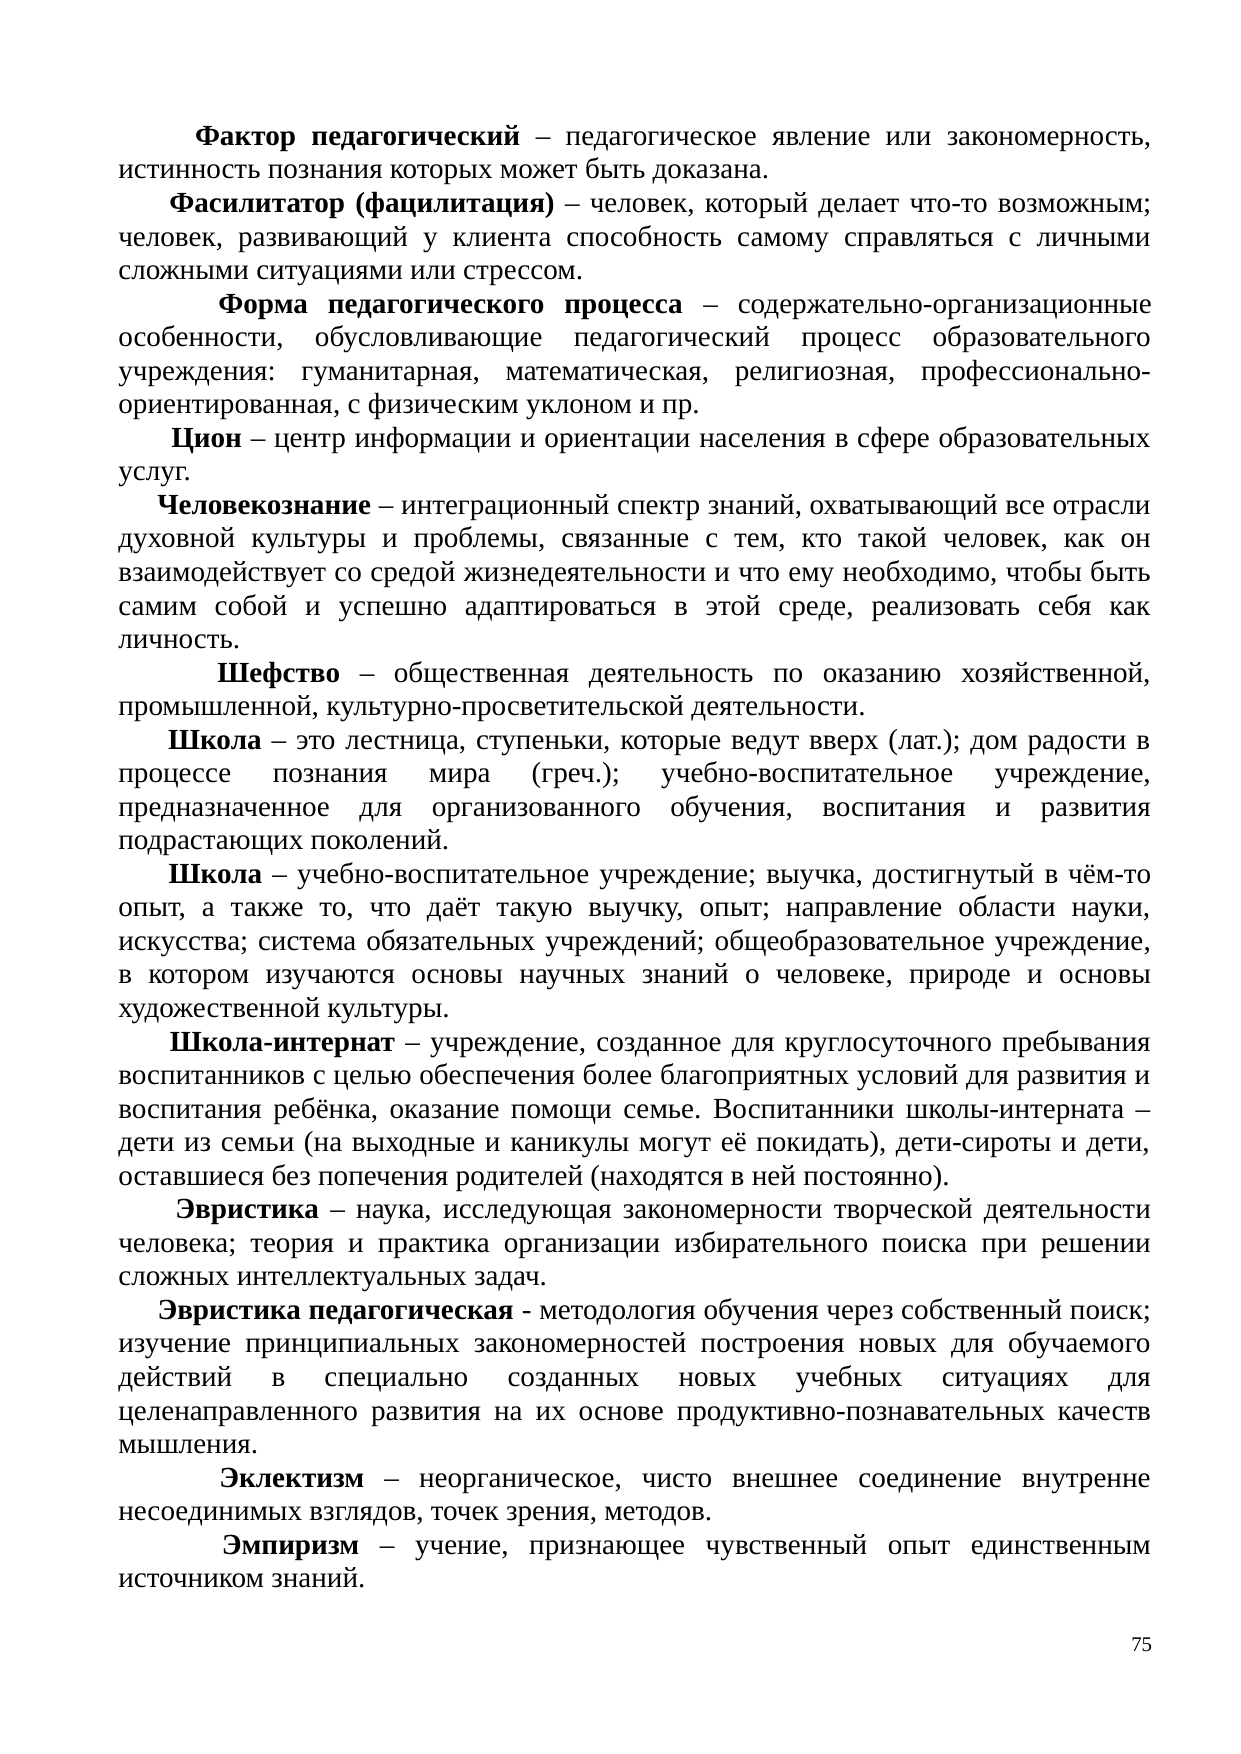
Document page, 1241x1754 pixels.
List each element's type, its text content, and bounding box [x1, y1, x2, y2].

text Школа – это лестница, ступеньки, которые ведут вверх (лат.); дом радости в процессе познания мира (греч.); учебно-воспитательное учреждение, предназначенное для организованного обучения, воспитания и развития подрастающих поколений. [118, 722, 1152, 856]
text Школа-интернат – учреждение, созданное для круглосуточного пребывания воспитанников с целью обеспечения более благоприятных условий для развития и воспитания ребёнка, оказание помощи семье. Воспитанники школы-интерната – дети из семьи (на выходные и каникулы могут её покидать), дети-сироты и дети, оставшиеся без попечения родителей (находятся в ней постоянно). [118, 1024, 1152, 1191]
text Школа – учебно-воспитательное учреждение; выучка, достигнутый в чём-то опыт, а также то, что даёт такую выучку, опыт; направление области науки, искусства; система обязательных учреждений; общеобразовательное учреждение, в котором изучаются основы научных знаний о человеке, природе и основы художественной культуры. [118, 856, 1152, 1024]
text Человекознание – интеграционный спектр знаний, охватывающий все отрасли духовной культуры и проблемы, связанные с тем, кто такой человек, как он взаимодействует со средой жизнедеятельности и что ему необходимо, чтобы быть самим собой и успешно адаптироваться в этой среде, реализовать себя как личность. [118, 487, 1152, 655]
text Фасилитатор (фацилитация) – человек, который делает что-то возможным; человек, развивающий у клиента способность самому справляться с личными сложными ситуациями или стрессом. [118, 185, 1152, 286]
text Цион – центр информации и ориентации населения в сфере образовательных услуг. [118, 420, 1152, 487]
text Эвристика – наука, исследующая закономерности творческой деятельности человека; теория и практика организации избирательного поиска при решении сложных интеллектуальных задач. [118, 1191, 1152, 1292]
text Эклектизм – неорганическое, чисто внешнее соединение внутренне несоединимых взглядов, точек зрения, методов. [118, 1460, 1152, 1527]
text Фактор педагогический – педагогическое явление или закономерность, истинность познания которых может быть доказана. [118, 118, 1152, 185]
text Шефство – общественная деятельность по оказанию хозяйственной, промышленной, культурно-просветительской деятельности. [118, 655, 1152, 722]
text Форма педагогического процесса – содержательно-организационные особенности, обусловливающие педагогический процесс образовательного учреждения: гуманитарная, математическая, религиозная, профессионально-ориентированная, с физическим уклоном и пр. [118, 286, 1152, 420]
text Эмпиризм – учение, признающее чувственный опыт единственным источником знаний. [118, 1527, 1152, 1594]
text Эвристика педагогическая - методология обучения через собственный поиск; изучение принципиальных закономерностей построения новых для обучаемого действий в специально созданных новых учебных ситуациях для целенаправленного развития на их основе продуктивно-познавательных качеств мышления. [118, 1292, 1152, 1460]
